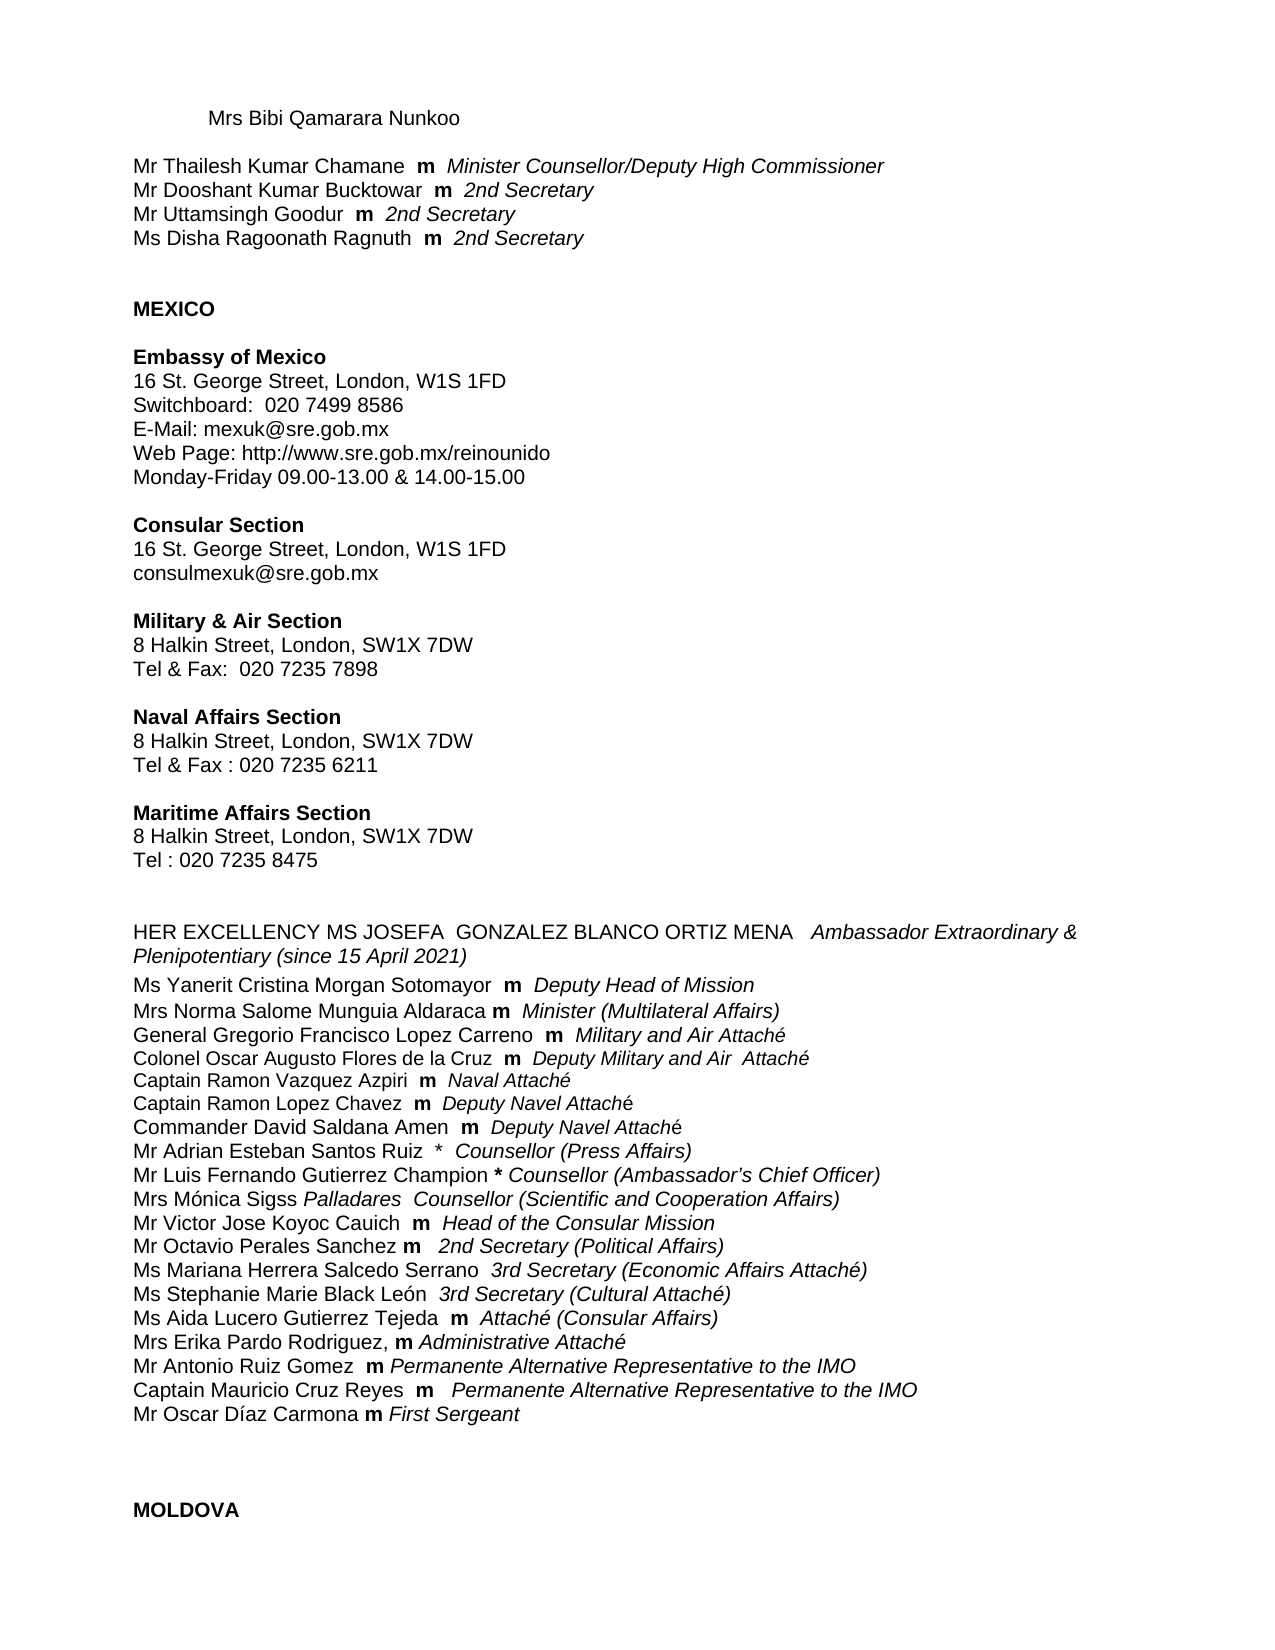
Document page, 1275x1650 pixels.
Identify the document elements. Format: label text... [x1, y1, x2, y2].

text Mr Thailesh Kumar Chamane m Minister Counsellor/Deputy High Commissioner [133, 153, 1181, 177]
text Ms Yanerit Cristina Morgan Sotomayor m Deputy Head of Mission [133, 968, 1181, 998]
text Ms Disha Ragoonath Ragnuth m 2nd Secretary [133, 225, 1181, 249]
text Monday-Friday 09.00-13.00 & 14.00-15.00 [133, 465, 1181, 489]
text Mr Adrian Esteban Santos Ruiz * Counsellor (Press Affairs) [133, 1138, 1181, 1162]
text Ms Stephanie Marie Black León 3rd Secretary (Cultural Attaché) [133, 1282, 1181, 1306]
text Mrs Norma Salome Munguia Aldaraca m Minister (Multilateral Affairs) [133, 998, 1181, 1022]
text Mr Octavio Perales Sanchez m 2nd Secretary (Political Affairs) [133, 1234, 1181, 1258]
subtitle Military & Air Section [133, 609, 1181, 633]
text Mr Antonio Ruiz Gomez m Permanente Alternative Representative to the IMO [133, 1354, 1181, 1378]
text Colonel Oscar Augusto Flores de la Cruz m Deputy Military and Air Attaché [133, 1046, 1181, 1069]
text HER EXCELLENCY MS JOSEFA GONZALEZ BLANCO ORTIZ MENA Ambassador Extraordinary & Plenipotentiary (since 15 April 2021) [133, 920, 1181, 968]
subtitle Consular Section [133, 513, 1181, 537]
text Mr Luis Fernando Gutierrez Champion * Counsellor (Ambassador’s Chief Officer) [133, 1162, 1181, 1186]
text MOLDOVA [133, 1498, 1181, 1522]
text 8 Halkin Street, London, SW1X 7DW [133, 824, 1181, 848]
text Mr Oscar Díaz Carmona m First Sergeant [133, 1402, 1181, 1426]
text MEXICO [133, 297, 1181, 321]
text Captain Mauricio Cruz Reyes m Permanente Alternative Representative to the IMO [133, 1378, 1181, 1402]
text Commander David Saldana Amen m Deputy Navel Attaché [133, 1114, 1181, 1138]
text Mr Uttamsingh Goodur m 2nd Secretary [133, 201, 1181, 225]
text Tel : 020 7235 8475 [133, 848, 1181, 872]
text Captain Ramon Vazquez Azpiri m Naval Attaché [133, 1069, 1181, 1092]
text Embassy of Mexico [133, 345, 1181, 369]
text Mrs Erika Pardo Rodriguez, m Administrative Attaché [133, 1330, 1181, 1354]
text Ms Aida Lucero Gutierrez Tejeda m Attaché (Consular Affairs) [133, 1306, 1181, 1330]
text Tel & Fax: 020 7235 7898 [133, 657, 1181, 681]
subtitle Naval Affairs Section [133, 704, 1181, 728]
text Mrs Bibi Qamarara Nunkoo [133, 106, 1181, 129]
subtitle Maritime Affairs Section [133, 800, 1181, 824]
text 8 Halkin Street, London, SW1X 7DW [133, 728, 1181, 752]
text Captain Ramon Lopez Chavez m Deputy Navel Attaché [133, 1092, 1181, 1114]
text General Gregorio Francisco Lopez Carreno m Military and Air Attaché [133, 1022, 1181, 1046]
text E-Mail: mexuk@sre.gob.mx [133, 417, 1181, 441]
text 16 St. George Street, London, W1S 1FD [133, 369, 1181, 393]
text Mr Dooshant Kumar Bucktowar m 2nd Secretary [133, 177, 1181, 201]
text Tel & Fax : 020 7235 6211 [133, 752, 1181, 776]
text Mrs Mónica Sigss Palladares Counsellor (Scientific and Cooperation Affairs) [133, 1186, 1181, 1210]
text 8 Halkin Street, London, SW1X 7DW [133, 633, 1181, 657]
text Web Page: http://www.sre.gob.mx/reinounido [133, 441, 1181, 465]
text Mr Victor Jose Koyoc Cauich m Head of the Consular Mission [133, 1210, 1181, 1234]
text 16 St. George Street, London, W1S 1FD [133, 537, 1181, 561]
text consulmexuk@sre.gob.mx [133, 561, 1181, 585]
text Switchboard: 020 7499 8586 [133, 393, 1181, 417]
text Ms Mariana Herrera Salcedo Serrano 3rd Secretary (Economic Affairs Attaché) [133, 1258, 1181, 1282]
